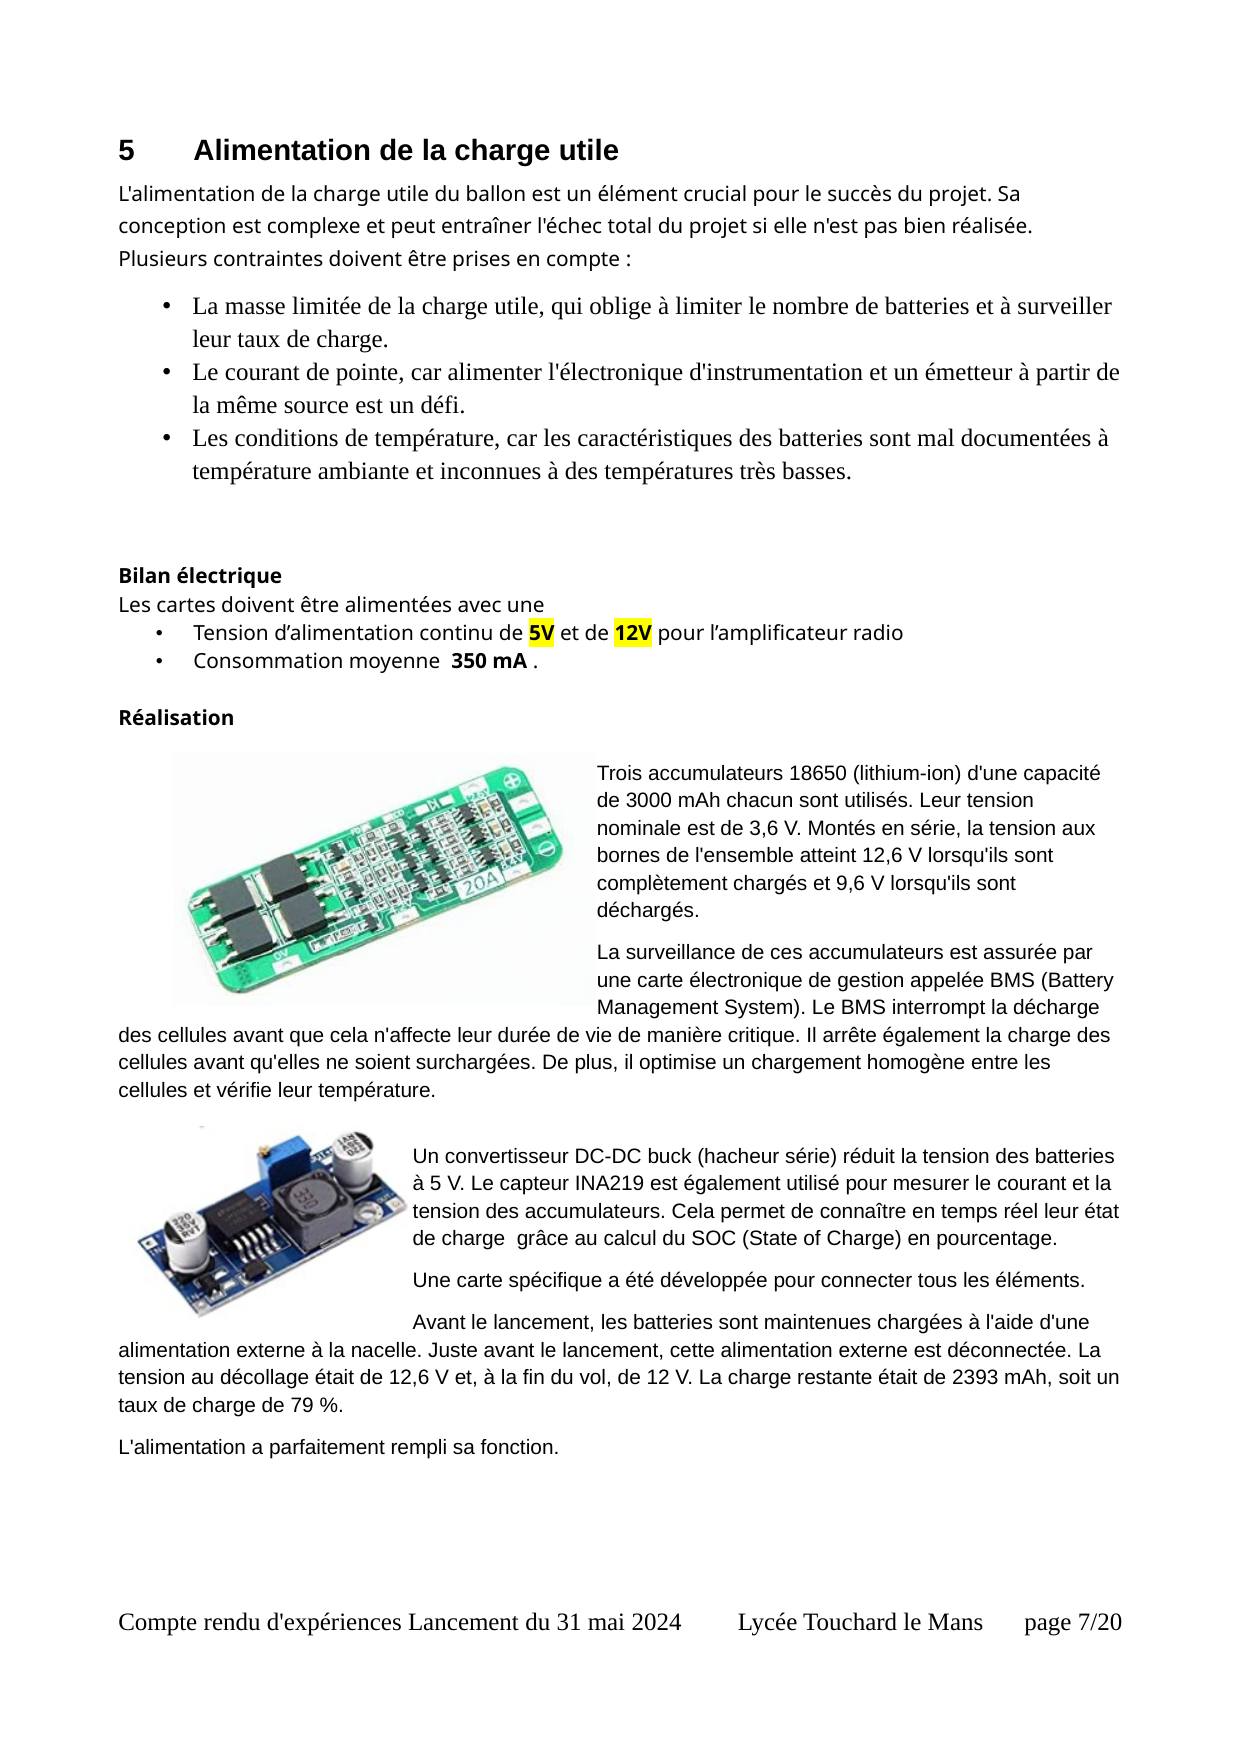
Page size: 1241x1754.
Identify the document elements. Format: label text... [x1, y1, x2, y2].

text La surveillance de ces accumulateurs est assurée par une carte électronique de gestion appelée BMS (Battery Management System). Le BMS interrompt la décharge des cellules avant que cela n'affecte leur durée de vie de manière critique. Il arrête également la charge des cellules avant qu'elles ne soient surchargées. De plus, il optimise un chargement homogène entre les cellules et vérifie leur température. [118, 940, 1122, 1101]
text Réalisation [118, 703, 1122, 732]
list Le courant de pointe, car alimenter l'électronique d'instrumentation et un émetteur à partir de la même source est un défi. [162, 357, 1122, 419]
text Avant le lancement, les batteries sont maintenues chargées à l'aide d'une alimentation externe à la nacelle. Juste avant le lancement, cette alimentation externe est déconnectée. La tension au décollage était de 12,6 V et, à la fin du vol, de 12 V. La charge restante était de 2393 mAh, soit un taux de charge de 79 %. [118, 1310, 1122, 1417]
text Bilan électrique [118, 561, 1122, 590]
text Une carte spécifique a été développée pour connecter tous les éléments. [413, 1268, 1122, 1292]
list La masse limitée de la charge utile, qui oblige à limiter le nombre de batteries et à surveiller leur taux de charge. [162, 291, 1122, 353]
text L'alimentation de la charge utile du ballon est un élément crucial pour le succès du projet. Sa conception est complexe et peut entraîner l'échec total du projet si elle n'est pas bien réalisée. Plusieurs contraintes doivent être prises en compte : [118, 179, 1122, 273]
picture [126, 1126, 413, 1321]
list Tension d’alimentation continu de 5V et de 12V pour l’amplificateur radio [156, 618, 1122, 647]
picture [134, 753, 597, 1006]
text Les cartes doivent être alimentées avec une [118, 590, 1122, 618]
text L'alimentation a parfaitement rempli sa fonction. [118, 1435, 1122, 1459]
list Les conditions de température, car les caractéristiques des batteries sont mal documentées à température ambiante et inconnues à des températures très basses. [162, 423, 1122, 485]
subtitle Alimentation de la charge utile [118, 133, 1122, 166]
list Consommation moyenne 350 mA . [156, 647, 1122, 675]
text Trois accumulateurs 18650 (lithium-ion) d'une capacité de 3000 mAh chacun sont utilisés. Leur tension nominale est de 3,6 V. Montés en série, la tension aux bornes de l'ensemble atteint 12,6 V lorsqu'ils sont complètement chargés et 9,6 V lorsqu'ils sont déchargés. [597, 760, 1122, 922]
text Un convertisseur DC-DC buck (hacheur série) réduit la tension des batteries à 5 V. Le capteur INA219 est également utilisé pour mesurer le courant et la tension des accumulateurs. Cela permet de connaître en temps réel leur état de charge grâce au calcul du SOC (State of Charge) en pourcentage. [413, 1143, 1122, 1250]
